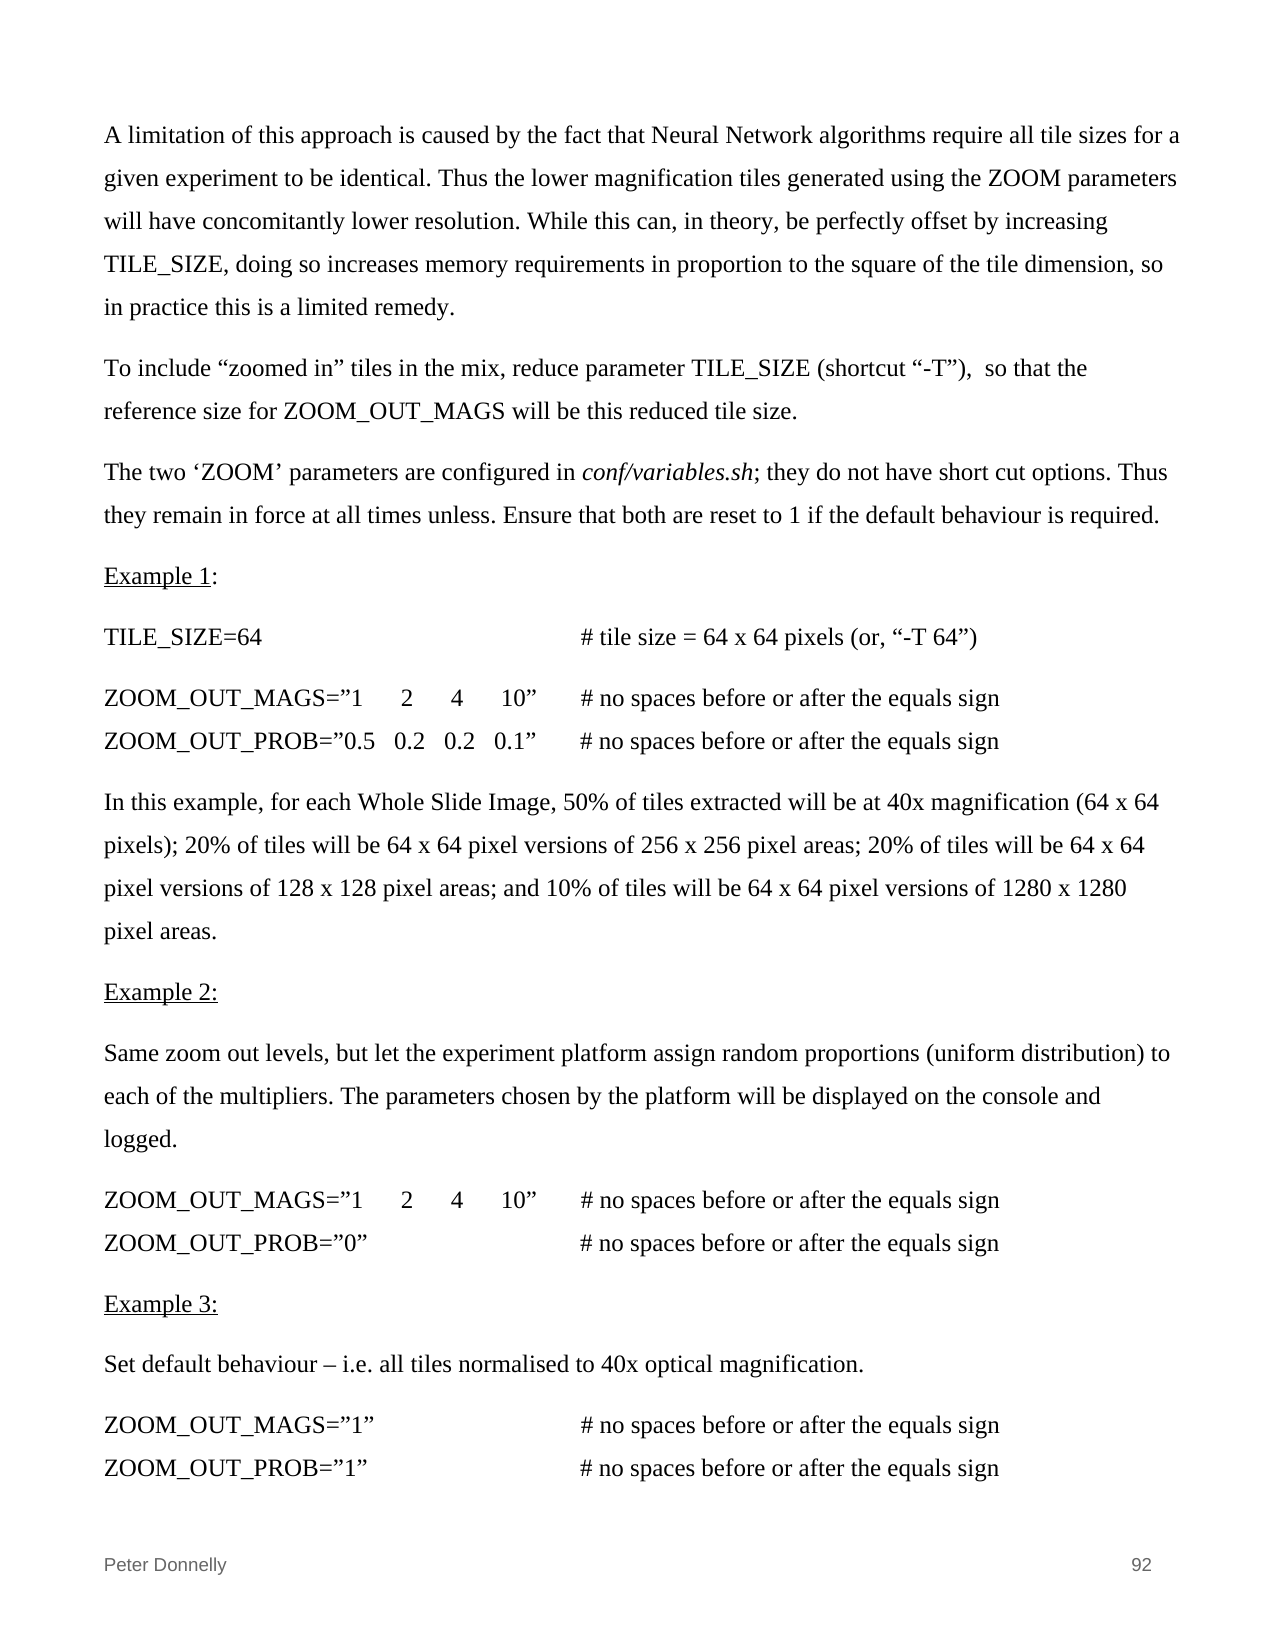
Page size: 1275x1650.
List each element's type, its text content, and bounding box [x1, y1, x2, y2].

text In this example, for each Whole Slide Image, 50% of tiles extracted will be at 40x magnification (64 x 64 pixels); 20% of tiles will be 64 x 64 pixel versions of 256 x 256 pixel areas; 20% of tiles will be 64 x 64 pixel versions of 128 x 128 pixel areas; and 10% of tiles will be 64 x 64 pixel versions of 1280 x 1280 pixel areas. [103, 787, 1181, 945]
text The two ‘ZOOM’ parameters are configured in conf/variables.sh; they do not have short cut options. Thus they remain in force at all times unless. Ensure that both are reset to 1 if the default behaviour is required. [103, 457, 1181, 529]
text TILE_SIZE=64 # tile size = 64 x 64 pixels (or, “-T 64”) [103, 622, 1181, 651]
text ZOOM_OUT_MAGS=”1 2 4 10” # no spaces before or after the equals sign ZOOM_OUT_PROB=”0” # no spaces before or after the equals sign [103, 1185, 1181, 1257]
text A limitation of this approach is caused by the fact that Neural Network algorithms require all tile sizes for a given experiment to be identical. Thus the lower magnification tiles generated using the ZOOM parameters will have concomitantly lower resolution. While this can, in theory, be perfectly offset by increasing TILE_SIZE, doing so increases memory requirements in proportion to the square of the tile dimension, so in practice this is a limited remedy. [103, 120, 1181, 321]
text ZOOM_OUT_MAGS=”1” # no spaces before or after the equals sign ZOOM_OUT_PROB=”1” # no spaces before or after the equals sign [103, 1410, 1181, 1482]
text Same zoom out levels, but let the experiment platform assign random proportions (uniform distribution) to each of the multipliers. The parameters chosen by the platform will be displayed on the console and logged. [103, 1038, 1181, 1153]
text Example 1: [103, 561, 1181, 590]
text Example 3: [103, 1289, 1181, 1317]
text To include “zoomed in” tiles in the mix, reduce parameter TILE_SIZE (shortcut “-T”), so that the reference size for ZOOM_OUT_MAGS will be this reduced tile size. [103, 353, 1181, 425]
text ZOOM_OUT_MAGS=”1 2 4 10” # no spaces before or after the equals sign ZOOM_OUT_PROB=”0.5 0.2 0.2 0.1” # no spaces before or after the equals sign [103, 683, 1181, 754]
text Set default behaviour – i.e. all tiles normalised to 40x optical magnification. [103, 1349, 1181, 1378]
text Example 2: [103, 977, 1181, 1006]
